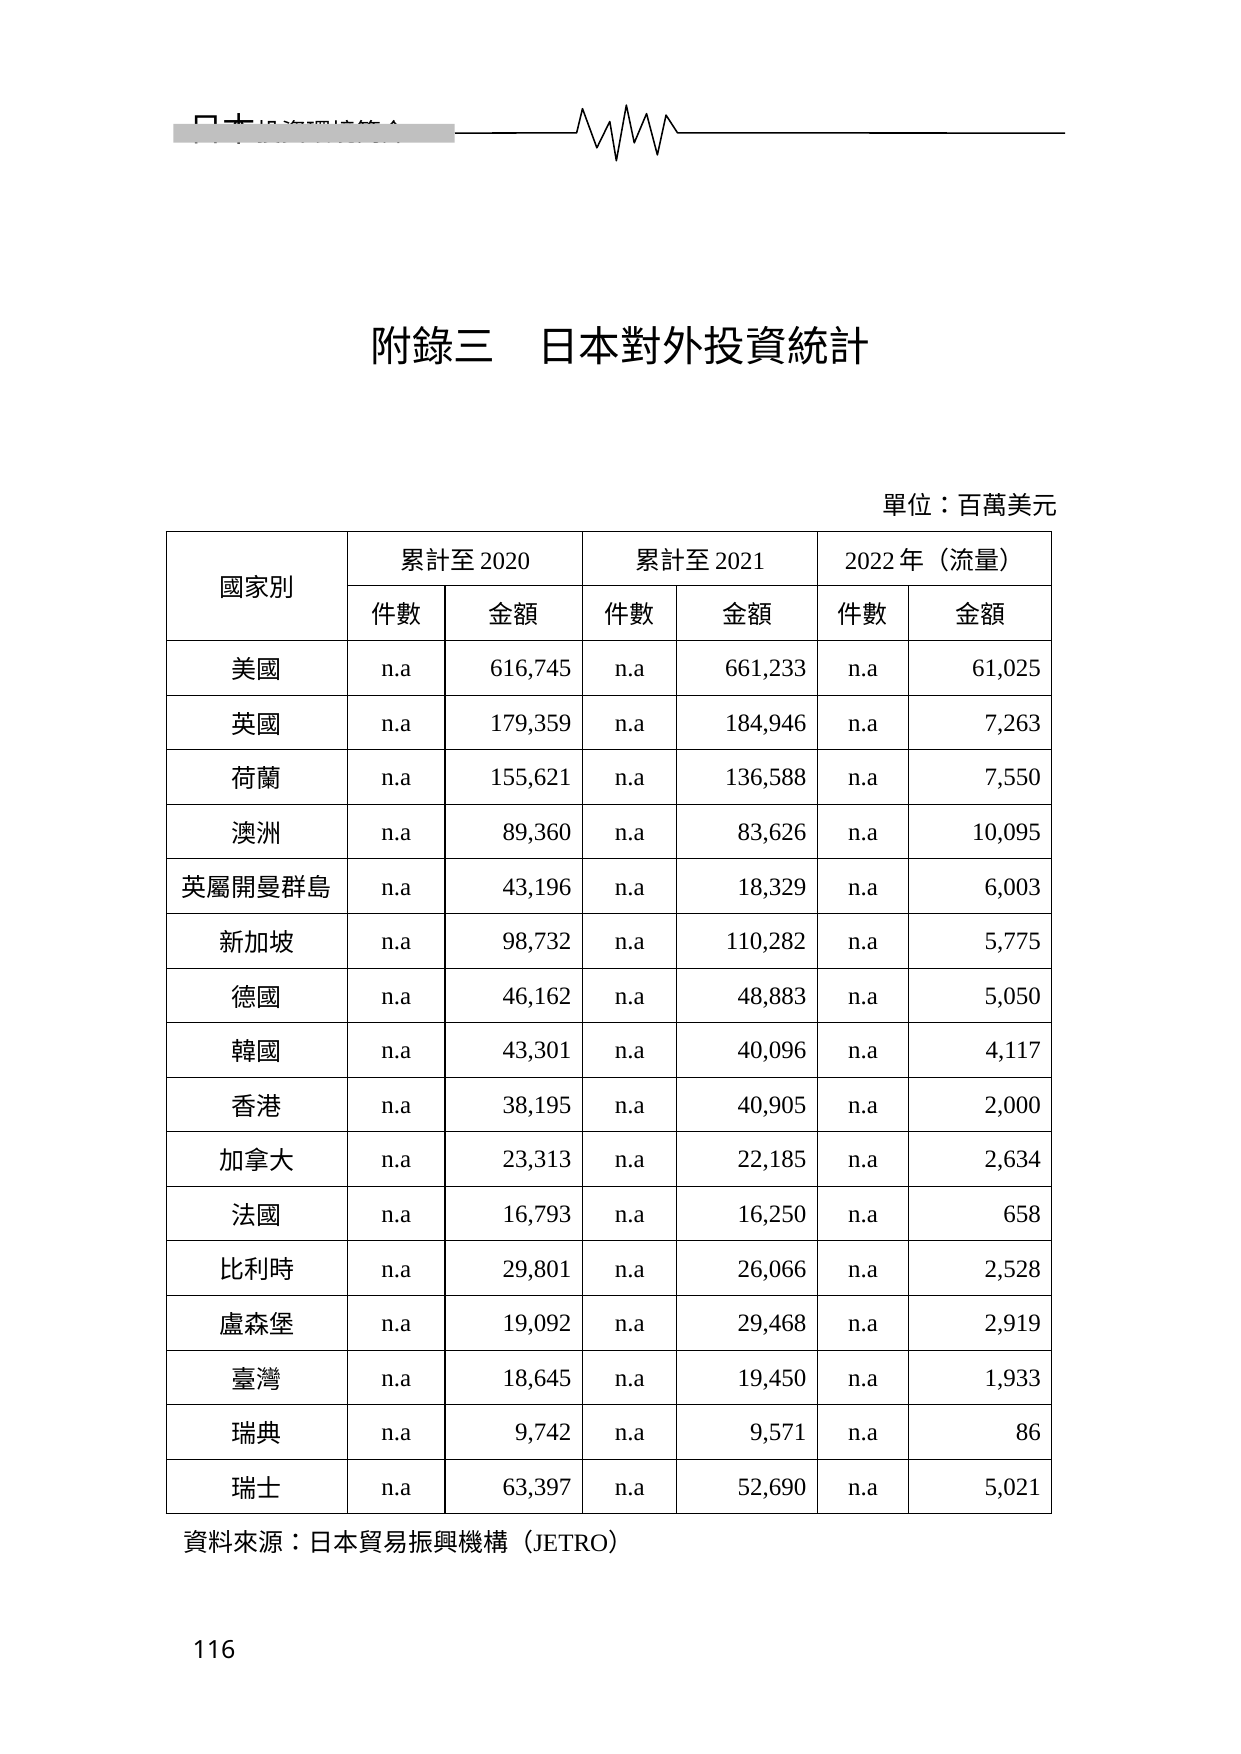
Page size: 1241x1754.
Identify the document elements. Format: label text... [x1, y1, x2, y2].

table_cell n.a [583, 969, 676, 1022]
table_cell n.a [348, 1296, 444, 1349]
table_cell 63,397 [446, 1460, 582, 1513]
table_cell 661,233 [677, 641, 817, 694]
table_cell 臺灣 [167, 1351, 347, 1404]
table_cell n.a [583, 1132, 676, 1186]
table_cell n.a [818, 1405, 908, 1459]
table_cell 179,359 [446, 696, 582, 749]
table_cell n.a [583, 1405, 676, 1459]
table_cell n.a [818, 750, 908, 804]
table_cell n.a [818, 1078, 908, 1131]
table_cell n.a [818, 914, 908, 967]
table_cell 金額 [677, 586, 817, 640]
table_cell n.a [348, 914, 444, 967]
table_cell n.a [818, 805, 908, 858]
table_cell n.a [348, 1078, 444, 1131]
table_cell n.a [818, 1460, 908, 1513]
table_cell n.a [583, 1460, 676, 1513]
table_cell n.a [348, 696, 444, 749]
table_cell n.a [583, 1187, 676, 1240]
table_cell 136,588 [677, 750, 817, 804]
table_cell n.a [583, 696, 676, 749]
text 資料來源：日本貿易振興機構（JETRO） [183, 1514, 1057, 1568]
table_cell 金額 [909, 586, 1051, 640]
table_cell 10,095 [909, 805, 1051, 858]
table_cell n.a [583, 1023, 676, 1077]
table_header 累計至2021 [583, 532, 817, 585]
table_cell 瑞士 [167, 1460, 347, 1513]
table_cell n.a [348, 1132, 444, 1186]
table_cell 德國 [167, 969, 347, 1022]
table_cell 2,528 [909, 1241, 1051, 1295]
table_cell 86 [909, 1405, 1051, 1459]
table_cell 9,571 [677, 1405, 817, 1459]
table_cell n.a [818, 641, 908, 694]
table_cell n.a [583, 1078, 676, 1131]
table_cell 5,775 [909, 914, 1051, 967]
table_cell 件數 [818, 586, 908, 640]
table_cell n.a [348, 859, 444, 913]
table_cell 48,883 [677, 969, 817, 1022]
table_cell 件數 [348, 586, 444, 640]
table_cell n.a [583, 914, 676, 967]
table_cell n.a [583, 1296, 676, 1349]
table_cell 金額 [446, 586, 582, 640]
table_cell n.a [348, 805, 444, 858]
table_cell 英屬開曼群島 [167, 859, 347, 913]
text 附錄三 日本對外投資統計 [177, 290, 1063, 397]
table_cell 46,162 [446, 969, 582, 1022]
table_cell n.a [818, 1296, 908, 1349]
table_cell 2,634 [909, 1132, 1051, 1186]
table_cell n.a [818, 1132, 908, 1186]
table_cell 38,195 [446, 1078, 582, 1131]
table_cell n.a [583, 1351, 676, 1404]
table_cell n.a [818, 696, 908, 749]
table_cell 新加坡 [167, 914, 347, 967]
table_cell 98,732 [446, 914, 582, 967]
table_cell 19,092 [446, 1296, 582, 1349]
table_cell 29,468 [677, 1296, 817, 1349]
table_cell 658 [909, 1187, 1051, 1240]
table_cell 瑞典 [167, 1405, 347, 1459]
table_cell n.a [818, 1187, 908, 1240]
table_cell 5,021 [909, 1460, 1051, 1513]
table_cell 澳洲 [167, 805, 347, 858]
table_cell n.a [348, 641, 444, 694]
table_cell 616,745 [446, 641, 582, 694]
table_cell 110,282 [677, 914, 817, 967]
table_cell n.a [348, 969, 444, 1022]
table_cell 香港 [167, 1078, 347, 1131]
table_cell 韓國 [167, 1023, 347, 1077]
table_cell n.a [583, 750, 676, 804]
table_cell 5,050 [909, 969, 1051, 1022]
table_cell 18,645 [446, 1351, 582, 1404]
table_cell 19,450 [677, 1351, 817, 1404]
table_cell n.a [348, 1351, 444, 1404]
table_header 2022年（流量） [818, 532, 1051, 585]
table_cell 1,933 [909, 1351, 1051, 1404]
table_cell 23,313 [446, 1132, 582, 1186]
table_cell 荷蘭 [167, 750, 347, 804]
table_cell 英國 [167, 696, 347, 749]
table_cell 83,626 [677, 805, 817, 858]
table_cell 9,742 [446, 1405, 582, 1459]
table_cell 法國 [167, 1187, 347, 1240]
table_cell 155,621 [446, 750, 582, 804]
table_cell n.a [348, 750, 444, 804]
table_cell 比利時 [167, 1241, 347, 1295]
table_cell 7,550 [909, 750, 1051, 804]
table_cell 43,196 [446, 859, 582, 913]
table_cell 18,329 [677, 859, 817, 913]
table_cell 26,066 [677, 1241, 817, 1295]
table_cell n.a [348, 1023, 444, 1077]
table_cell 6,003 [909, 859, 1051, 913]
table_cell 16,250 [677, 1187, 817, 1240]
table_cell n.a [348, 1405, 444, 1459]
table_cell 43,301 [446, 1023, 582, 1077]
table_cell n.a [818, 859, 908, 913]
table_cell 40,905 [677, 1078, 817, 1131]
table_cell 件數 [583, 586, 676, 640]
table_cell 加拿大 [167, 1132, 347, 1186]
table_cell n.a [583, 641, 676, 694]
table_cell 4,117 [909, 1023, 1051, 1077]
table_cell n.a [583, 859, 676, 913]
table_cell 52,690 [677, 1460, 817, 1513]
table_cell 2,000 [909, 1078, 1051, 1131]
table_header 國家別 [167, 532, 347, 640]
table_cell 29,801 [446, 1241, 582, 1295]
table_cell 7,263 [909, 696, 1051, 749]
table_cell 184,946 [677, 696, 817, 749]
table_cell 61,025 [909, 641, 1051, 694]
table_cell 16,793 [446, 1187, 582, 1240]
text 單位：百萬美元 [183, 477, 1057, 531]
table_cell n.a [818, 969, 908, 1022]
table_cell 22,185 [677, 1132, 817, 1186]
table_cell 盧森堡 [167, 1296, 347, 1349]
table_header 累計至2020 [348, 532, 582, 585]
table_cell 40,096 [677, 1023, 817, 1077]
table_cell n.a [583, 805, 676, 858]
table_cell 2,919 [909, 1296, 1051, 1349]
table_cell n.a [348, 1460, 444, 1513]
table_cell 美國 [167, 641, 347, 694]
table_cell n.a [583, 1241, 676, 1295]
table_cell n.a [348, 1241, 444, 1295]
table_cell n.a [818, 1351, 908, 1404]
table_cell n.a [818, 1241, 908, 1295]
table_cell 89,360 [446, 805, 582, 858]
table_cell n.a [348, 1187, 444, 1240]
table_cell n.a [818, 1023, 908, 1077]
